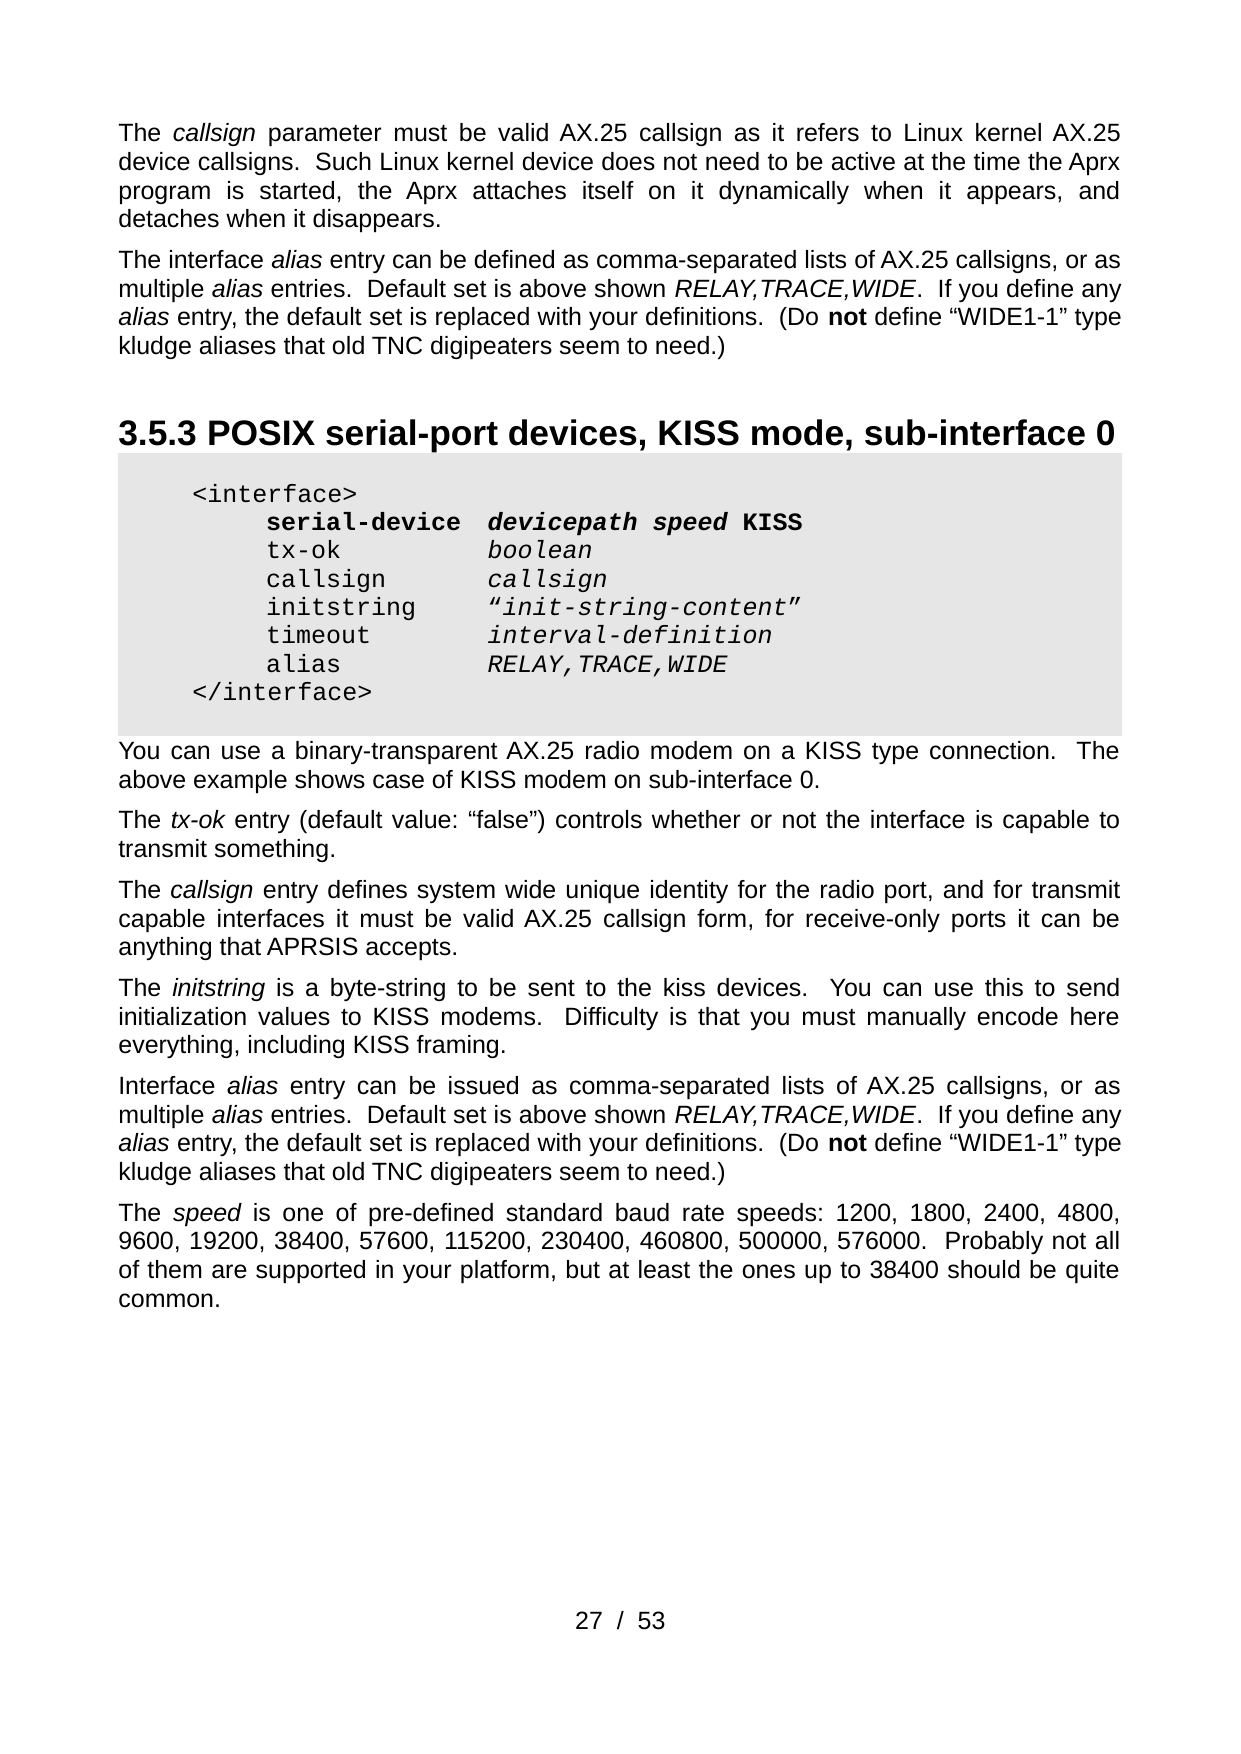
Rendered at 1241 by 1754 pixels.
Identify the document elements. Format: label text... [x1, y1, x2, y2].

text You can use a binary-transparent AX.25 radio modem on a KISS type connection. The above example shows case of KISS modem on sub-interface 0. [118, 736, 1122, 794]
text <interface> serial-device devicepath speed KISS tx-ok boolean callsign callsign initstring “init-string-content” timeout interval-definition alias RELAY,TRACE,WIDE </interface> [118, 481, 1122, 708]
text The interface alias entry can be defined as comma-separated lists of AX.25 callsigns, or as multiple alias entries. Default set is above shown RELAY,TRACE,WIDE. If you define any alias entry, the default set is replaced with your definitions. (Do not define “WIDE1-1” type kludge aliases that old TNC digipeaters seem to need.) [118, 245, 1122, 360]
text Interface alias entry can be issued as comma-separated lists of AX.25 callsigns, or as multiple alias entries. Default set is above shown RELAY,TRACE,WIDE. If you define any alias entry, the default set is replaced with your definitions. (Do not define “WIDE1-1” type kludge aliases that old TNC digipeaters seem to need.) [118, 1071, 1122, 1186]
text The callsign entry defines system wide unique identity for the radio port, and for transmit capable interfaces it must be valid AX.25 callsign form, for receive-only ports it can be anything that APRSIS accepts. [118, 875, 1122, 961]
text The callsign parameter must be valid AX.25 callsign as it refers to Linux kernel AX.25 device callsigns. Such Linux kernel device does not need to be active at the time the Aprx program is started, the Aprx attaches itself on it dynamically when it appears, and detaches when it disappears. [118, 118, 1122, 233]
subtitle POSIX serial-port devices, KISS mode, sub-interface 0 [118, 412, 1122, 453]
text The tx-ok entry (default value: “false”) controls whether or not the interface is capable to transmit something. [118, 806, 1122, 863]
text The initstring is a byte-string to be sent to the kiss devices. You can use this to send initialization values to KISS modems. Difficulty is that you must manually encode here everything, including KISS framing. [118, 973, 1122, 1059]
text The speed is one of pre-defined standard baud rate speeds: 1200, 1800, 2400, 4800, 9600, 19200, 38400, 57600, 115200, 230400, 460800, 500000, 576000. Probably not all of them are supported in your platform, but at least the ones up to 38400 should be quite common. [118, 1198, 1122, 1313]
